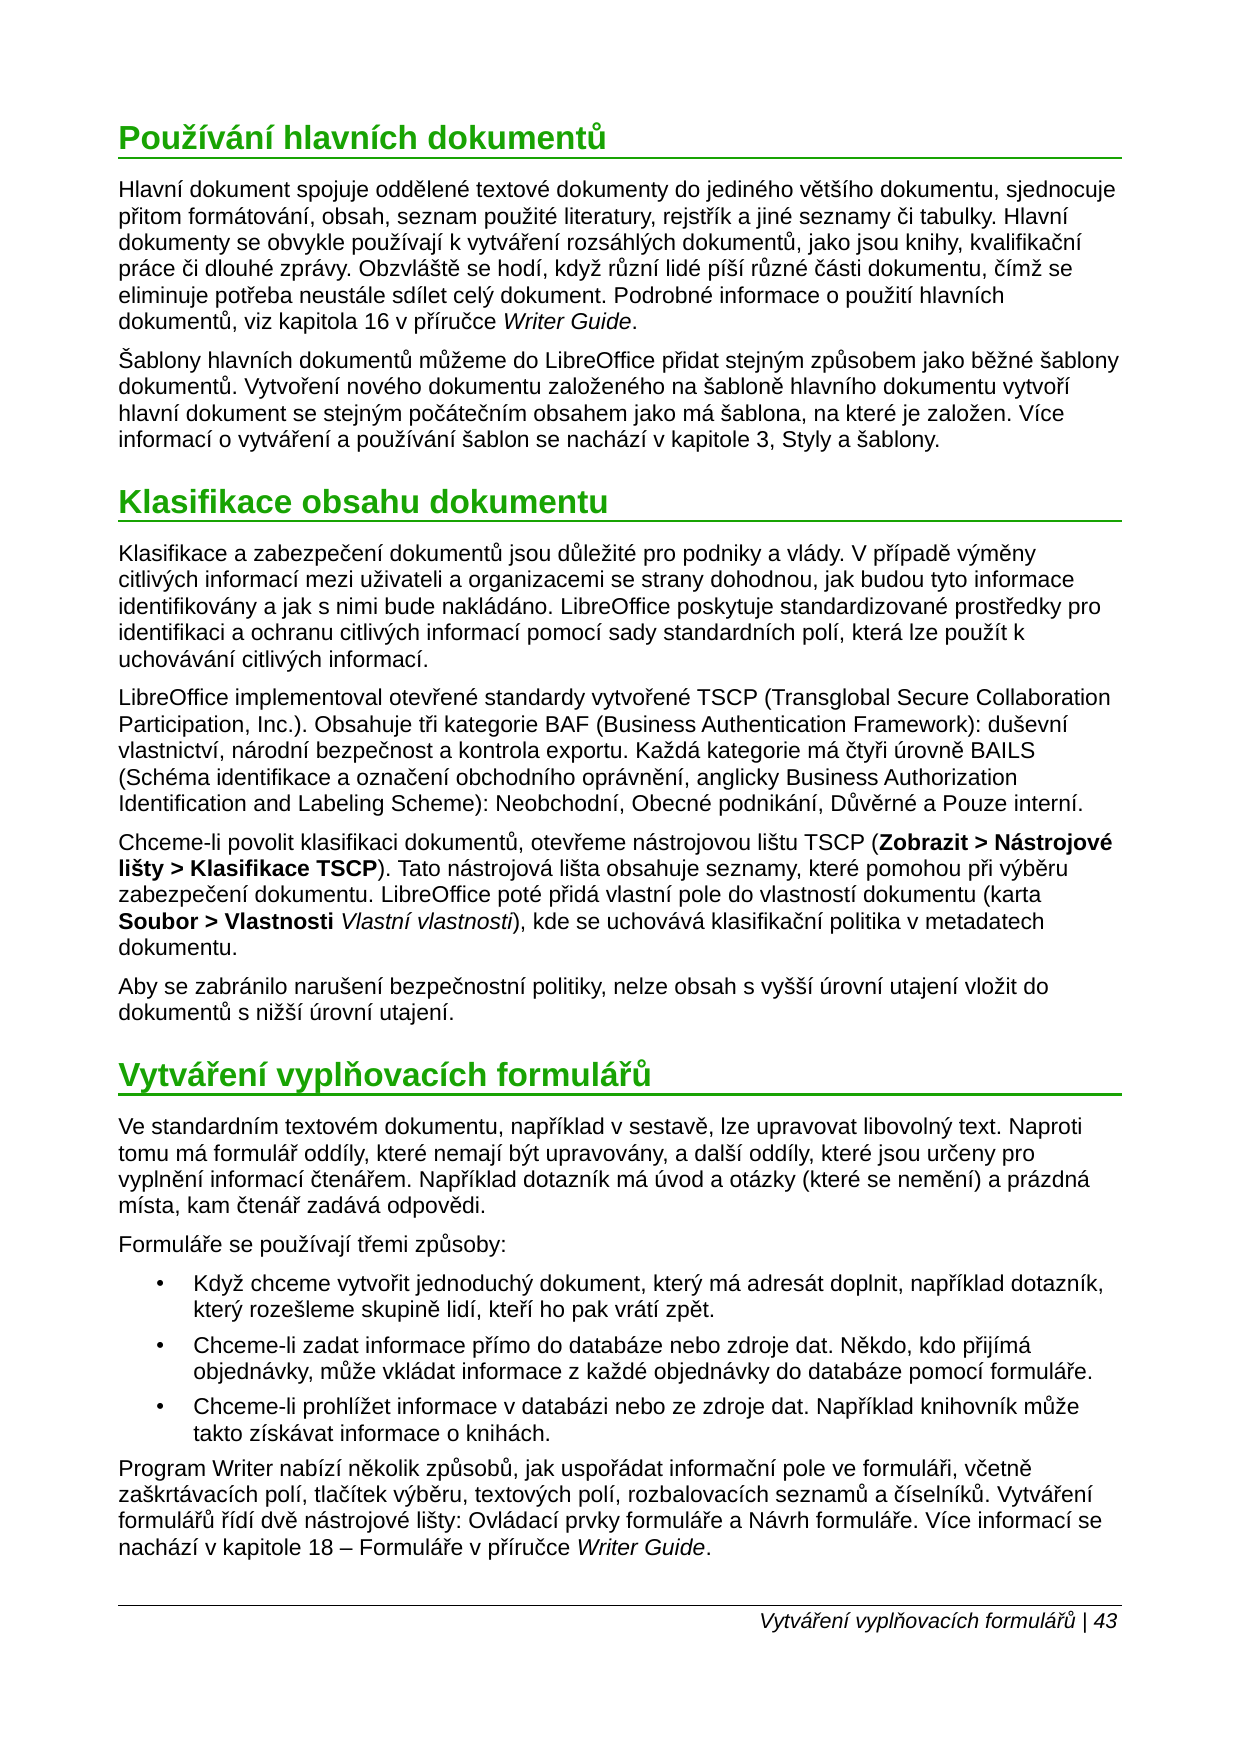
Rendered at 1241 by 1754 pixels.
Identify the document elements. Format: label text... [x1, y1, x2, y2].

list Když chceme vytvořit jednoduchý dokument, který má adresát doplnit, například dotazník, který rozešleme skupině lidí, kteří ho pak vrátí zpět. [156, 1270, 1122, 1323]
subtitle Používání hlavních dokumentů [118, 118, 1122, 157]
text Program Writer nabízí několik způsobů, jak uspořádat informační pole ve formuláři, včetně zaškrtávacích polí, tlačítek výběru, textových polí, rozbalovacích seznamů a číselníků. Vytváření formulářů řídí dvě nástrojové lišty: Ovládací prvky formuláře a Návrh formuláře. Více informací se nachází v kapitole 18 – Formuláře v příručce Writer Guide. [118, 1455, 1122, 1560]
text Hlavní dokument spojuje oddělené textové dokumenty do jediného většího dokumentu, sjednocuje přitom formátování, obsah, seznam použité literatury, rejstřík a jiné seznamy či tabulky. Hlavní dokumenty se obvykle používají k vytváření rozsáhlých dokumentů, jako jsou knihy, kvalifikační práce či dlouhé zprávy. Obzvláště se hodí, když různí lidé píší různé části dokumentu, čímž se eliminuje potřeba neustále sdílet celý dokument. Podrobné informace o použití hlavních dokumentů, viz kapitola 16 v příručce Writer Guide. [118, 176, 1122, 334]
text Chceme-li povolit klasifikaci dokumentů, otevřeme nástrojovou lištu TSCP (Zobrazit > Nástrojové lišty > Klasifikace TSCP). Tato nástrojová lišta obsahuje seznamy, které pomohou při výběru zabezpečení dokumentu. LibreOffice poté přidá vlastní pole do vlastností dokumentu (karta Soubor > Vlastnosti Vlastní vlastnosti), kde se uchovává klasifikační politika v metadatech dokumentu. [118, 829, 1122, 960]
text Klasifikace a zabezpečení dokumentů jsou důležité pro podniky a vlády. V případě výměny citlivých informací mezi uživateli a organizacemi se strany dohodnou, jak budou tyto informace identifikovány a jak s nimi bude nakládáno. LibreOffice poskytuje standardizované prostředky pro identifikaci a ochranu citlivých informací pomocí sady standardních polí, která lze použít k uchovávání citlivých informací. [118, 540, 1122, 672]
list Chceme-li zadat informace přímo do databáze nebo zdroje dat. Někdo, kdo přijímá objednávky, může vkládat informace z každé objednávky do databáze pomocí formuláře. [156, 1332, 1122, 1384]
text LibreOffice implementoval otevřené standardy vytvořené TSCP (Transglobal Secure Collaboration Participation, Inc.). Obsahuje tři kategorie BAF (Business Authentication Framework): duševní vlastnictví, národní bezpečnost a kontrola exportu. Každá kategorie má čtyři úrovně BAILS (Schéma identifikace a označení obchodního oprávnění, anglicky Business Authorization Identification and Labeling Scheme): Neobchodní, Obecné podnikání, Důvěrné a Pouze interní. [118, 684, 1122, 816]
subtitle Vytváření vyplňovacích formulářů [118, 1055, 1122, 1093]
subtitle Klasifikace obsahu dokumentu [118, 482, 1122, 520]
text Ve standardním textovém dokumentu, například v sestavě, lze upravovat libovolný text. Naproti tomu má formulář oddíly, které nemají být upravovány, a další oddíly, které jsou určeny pro vyplnění informací čtenářem. Například dotazník má úvod a otázky (které se nemění) a prázdná místa, kam čtenář zadává odpovědi. [118, 1113, 1122, 1219]
list Chceme-li prohlížet informace v databázi nebo ze zdroje dat. Například knihovník může takto získávat informace o knihách. [156, 1393, 1122, 1446]
list Formuláře se používají třemi způsoby: [118, 1231, 1122, 1258]
text Aby se zabránilo narušení bezpečnostní politiky, nelze obsah s vyšší úrovní utajení vložit do dokumentů s nižší úrovní utajení. [118, 973, 1122, 1026]
text Šablony hlavních dokumentů můžeme do LibreOffice přidat stejným způsobem jako běžné šablony dokumentů. Vytvoření nového dokumentu založeného na šabloně hlavního dokumentu vytvoří hlavní dokument se stejným počátečním obsahem jako má šablona, na které je založen. Více informací o vytváření a používání šablon se nachází v kapitole 3, Styly a šablony. [118, 347, 1122, 452]
